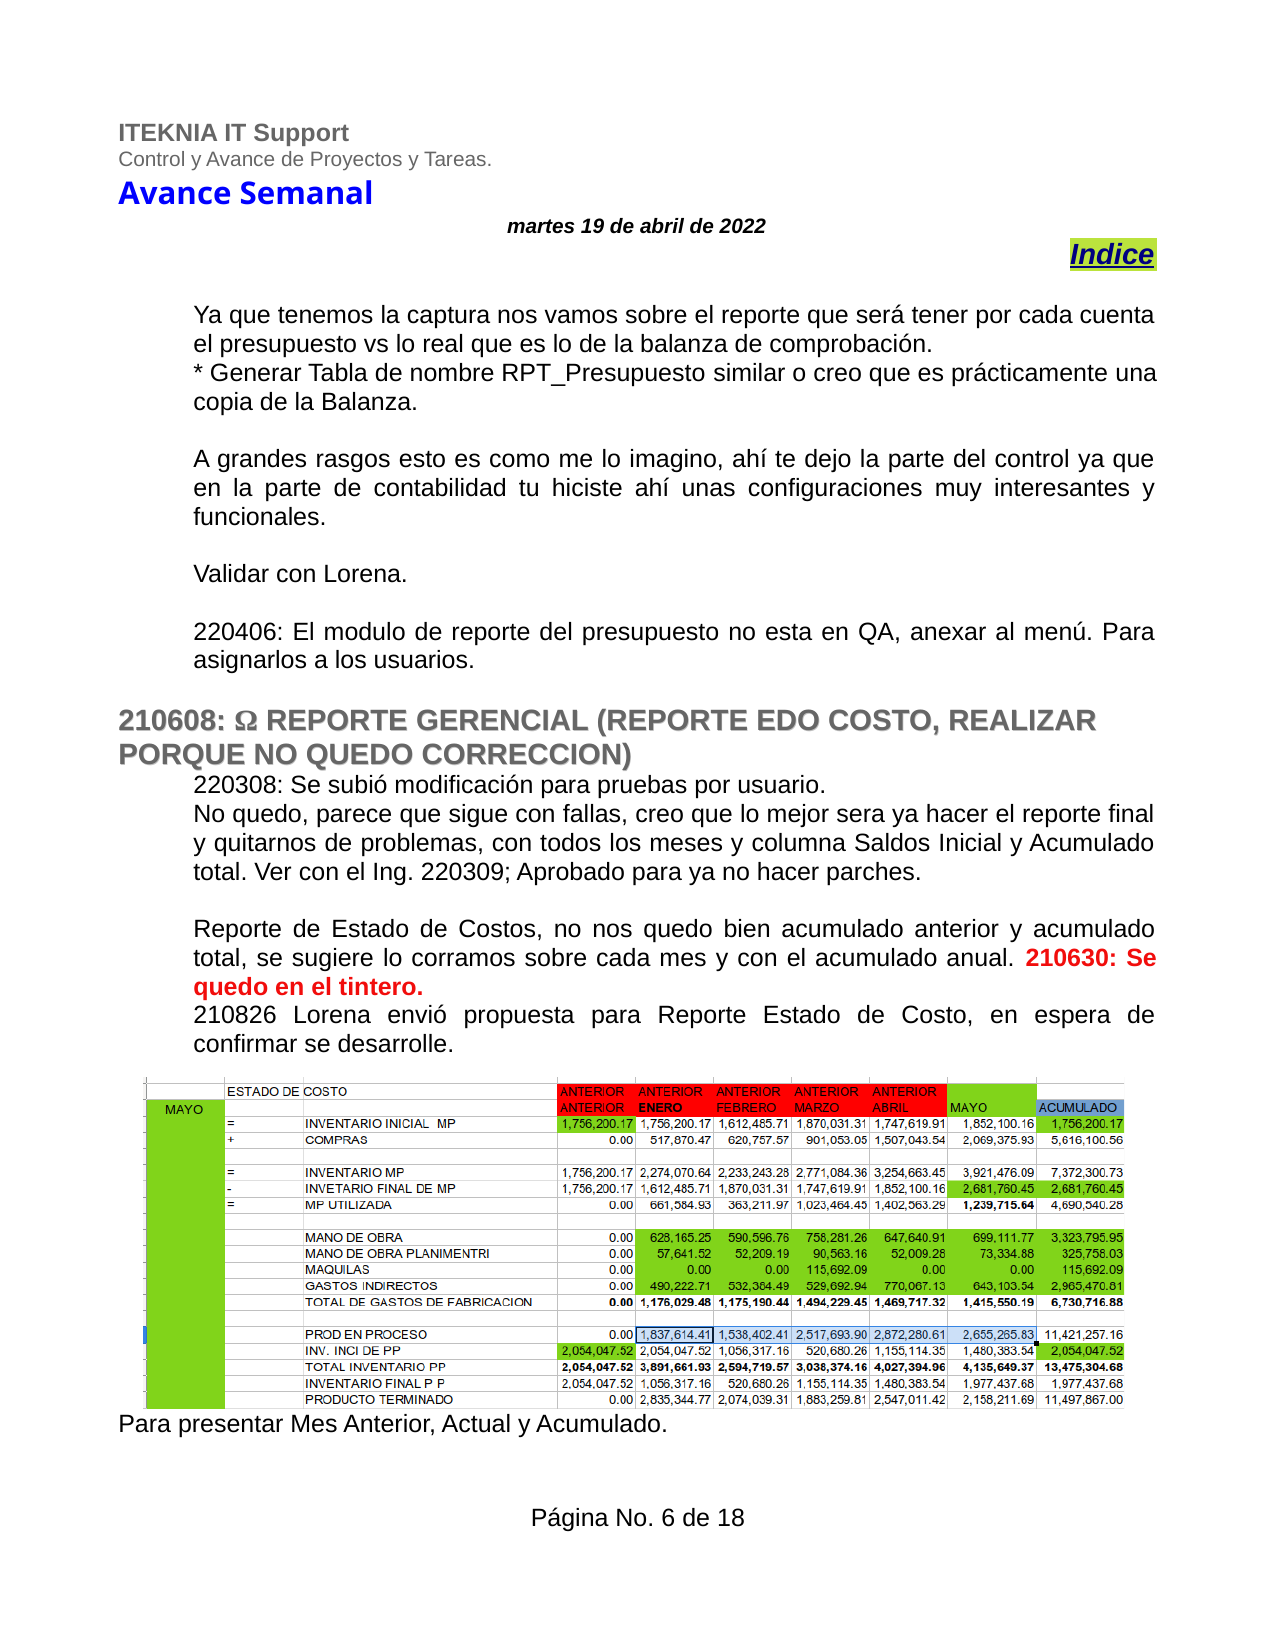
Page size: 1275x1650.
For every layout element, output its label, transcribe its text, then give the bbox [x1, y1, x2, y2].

text Ya que tenemos la captura nos vamos sobre el reporte que será tener por cada cuenta el presupuesto vs lo real que es lo de la balanza de comprobación. [193, 300, 1157, 358]
text 220406: El modulo de reporte del presupuesto no esta en QA, anexar al menú. Para asignarlos a los usuarios. [193, 617, 1157, 674]
text Para presentar Mes Anterior, Actual y Acumulado. [118, 1409, 1157, 1437]
text 210826 Lorena envió propuesta para Reporte Estado de Costo, en espera de confirmar se desarrolle. [193, 1001, 1157, 1058]
text 220308: Se subió modificación para pruebas por usuario. [193, 771, 1157, 799]
text Validar con Lorena. [193, 559, 1157, 588]
text No quedo, parece que sigue con fallas, creo que lo mejor sera ya hacer el reporte final y quitarnos de problemas, con todos los meses y columna Saldos Inicial y Acumulado total. Ver con el Ing. 220309; Aprobado para ya no hacer parches. [193, 799, 1157, 886]
subtitle 210608: Ω REPORTE GERENCIAL (REPORTE EDO COSTO, REALIZAR PORQUE NO QUEDO CORRECCION) [118, 703, 1157, 771]
text * Generar Tabla de nombre RPT_Presupuesto similar o creo que es prácticamente una copia de la Balanza. [193, 358, 1157, 415]
picture [143, 1077, 1125, 1409]
text A grandes rasgos esto es como me lo imagino, ahí te dejo la parte del control ya que en la parte de contabilidad tu hiciste ahí unas configuraciones muy interesantes y funcionales. [193, 444, 1157, 530]
text Reporte de Estado de Costos, no nos quedo bien acumulado anterior y acumulado total, se sugiere lo corramos sobre cada mes y con el acumulado anual. 210630: Se quedo en el tintero. [193, 914, 1157, 1001]
